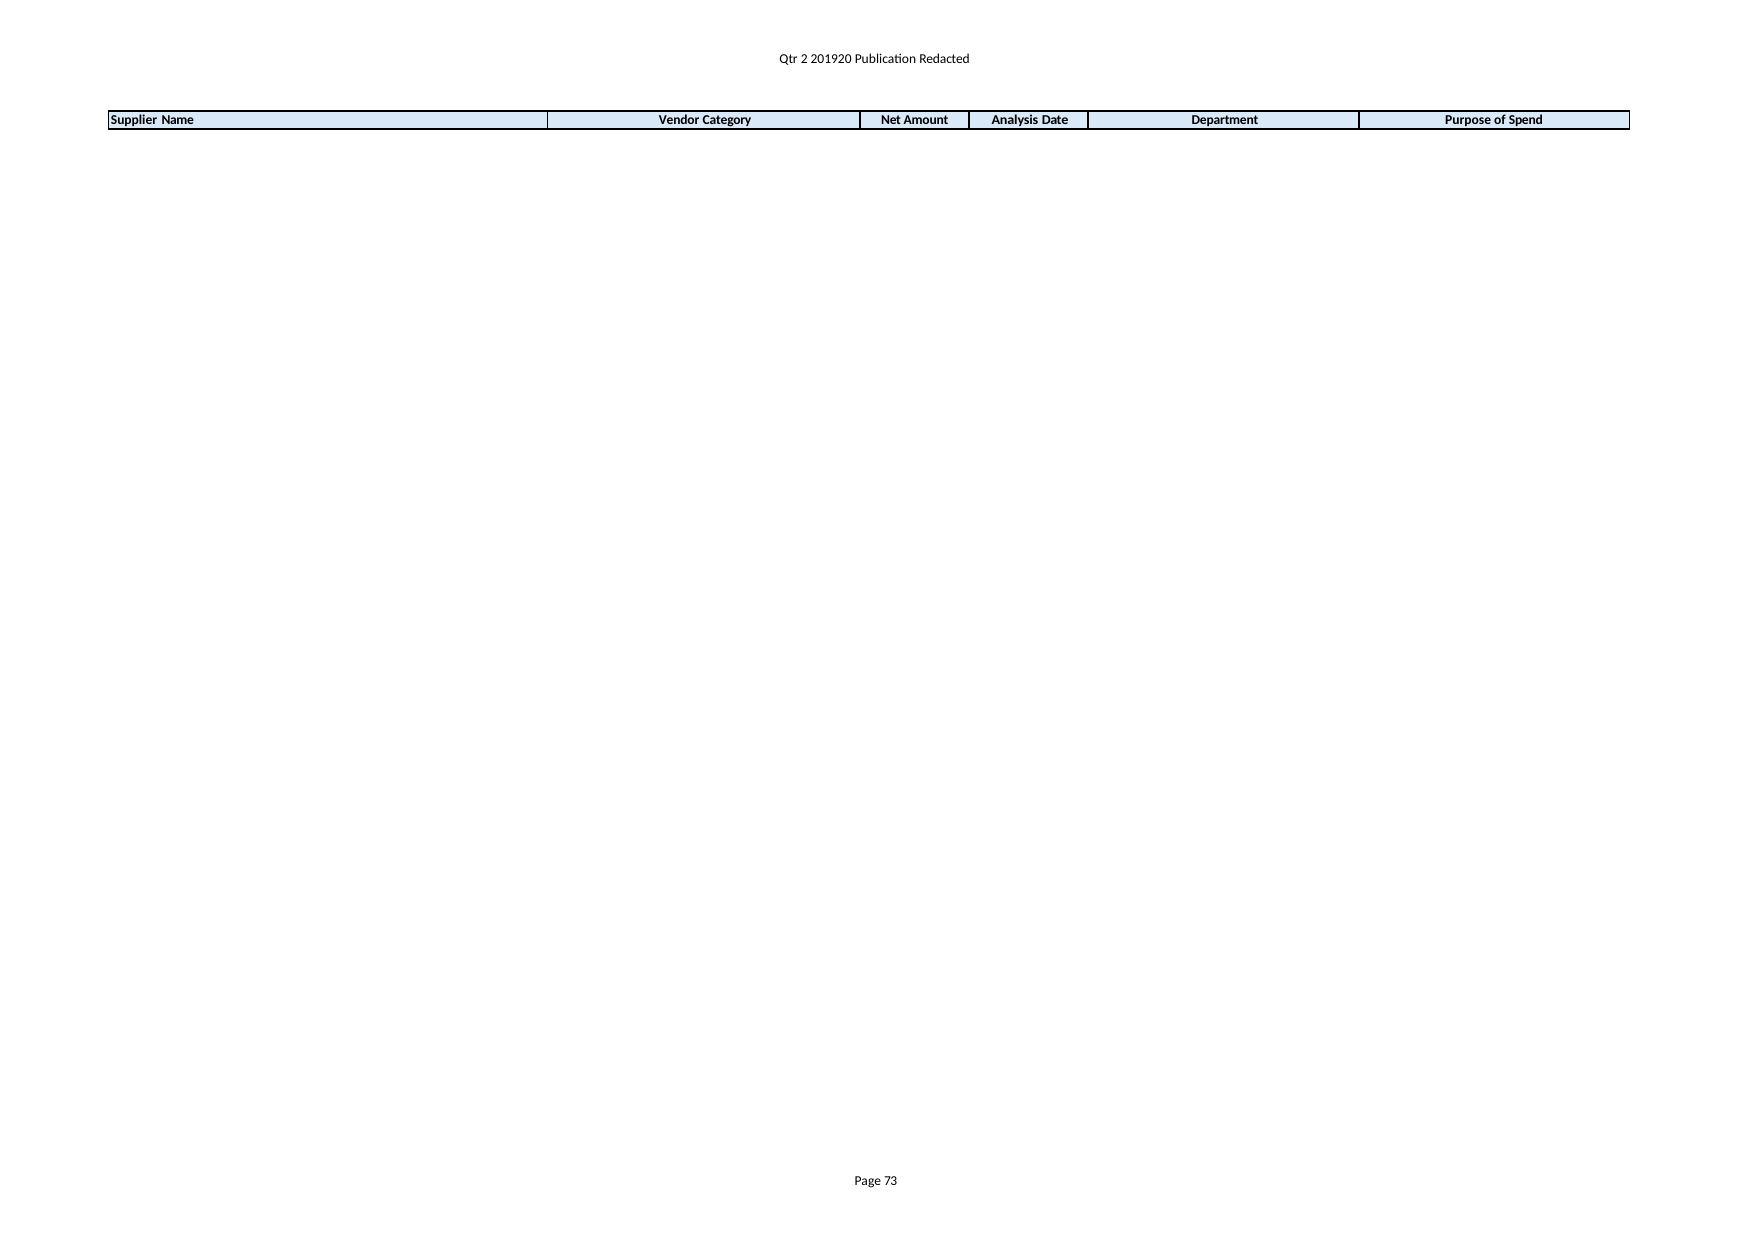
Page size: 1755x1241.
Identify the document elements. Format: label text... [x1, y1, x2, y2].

table_header Vendor Category [548, 112, 859, 128]
table_header Analysis Date [970, 112, 1087, 128]
table_header Department [1089, 112, 1358, 128]
table_header Supplier Name [109, 112, 547, 128]
table_header Net Amount [861, 112, 968, 128]
table_header Purpose of Spend [1360, 112, 1629, 128]
